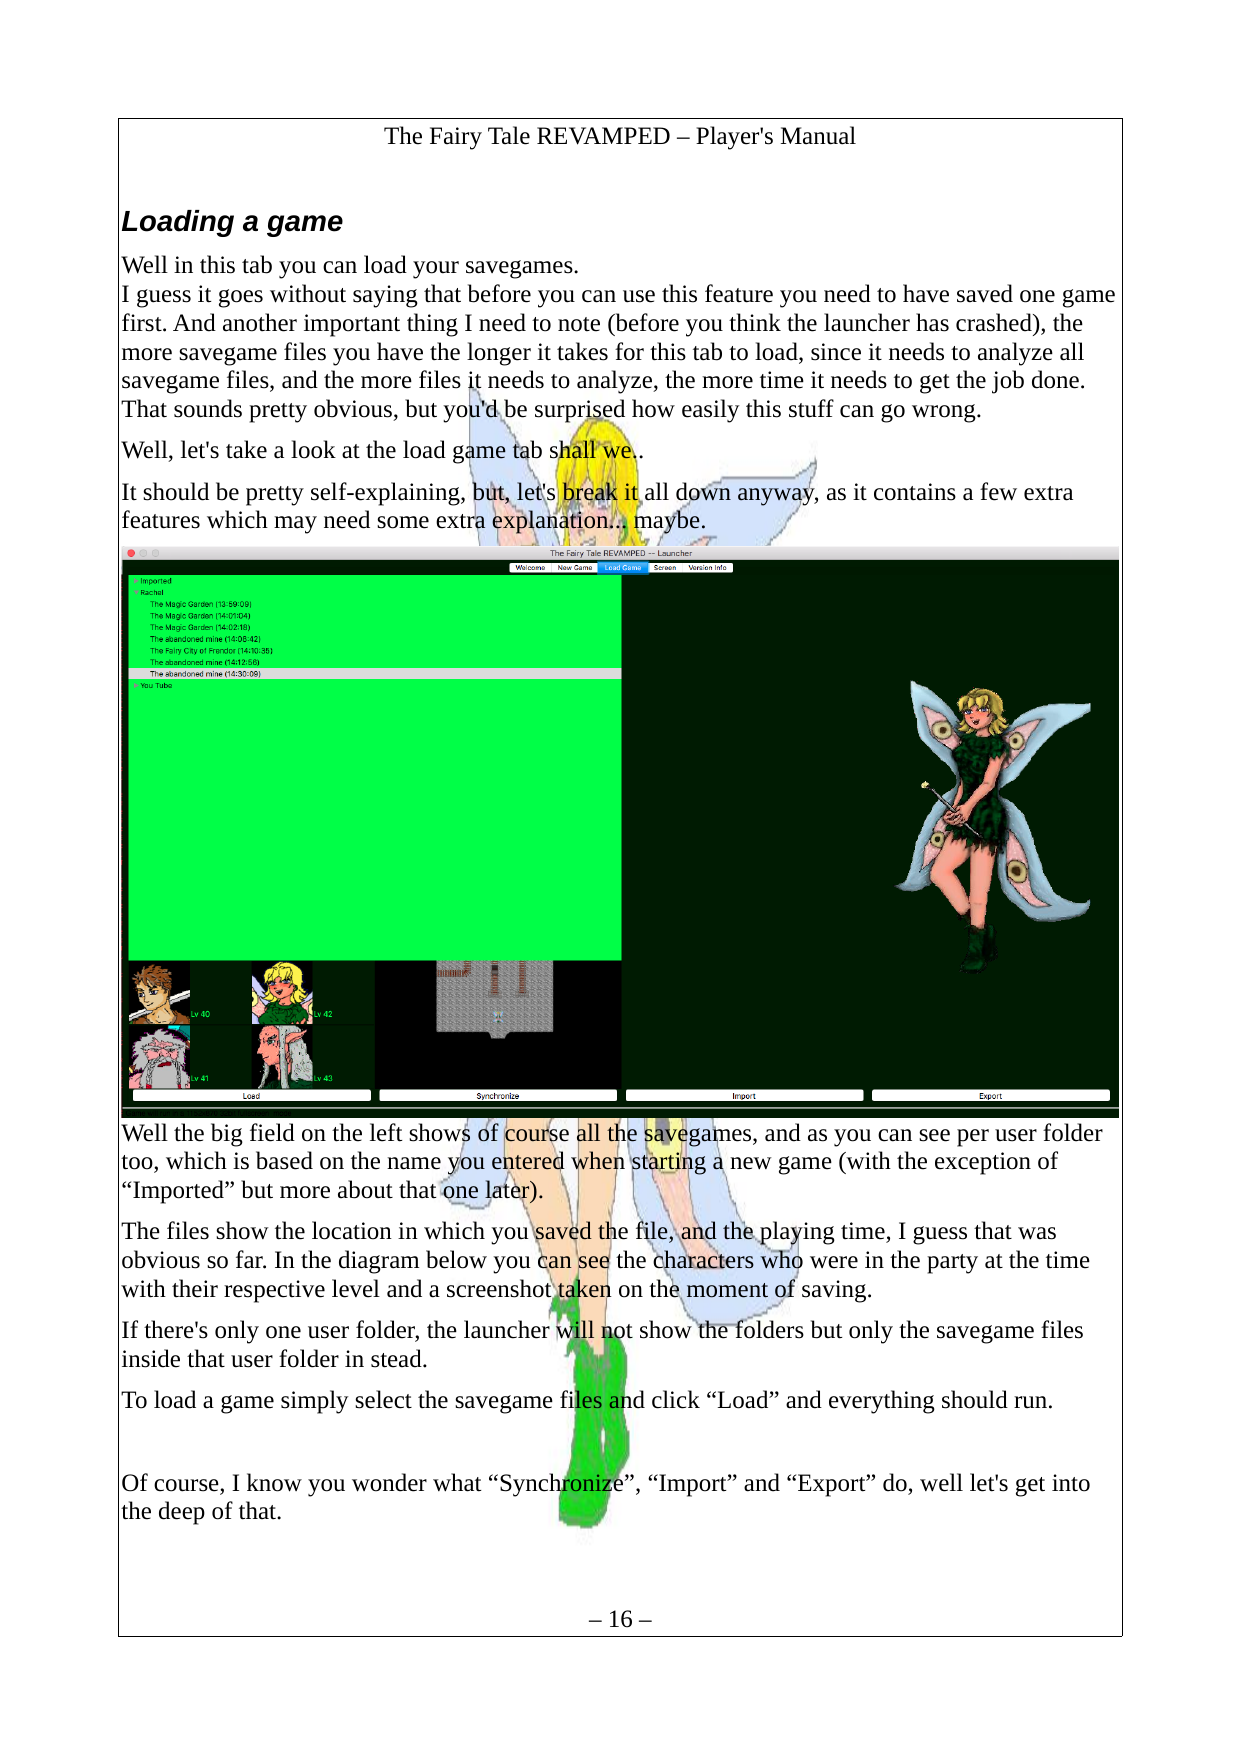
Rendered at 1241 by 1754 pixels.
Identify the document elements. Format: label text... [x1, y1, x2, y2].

text Well in this tab you can load your savegames. I guess it goes without saying that before you can use this feature you need to have saved one game first. And another important thing I need to note (before you think the launcher has crashed), the more savegame files you have the longer it takes for this tab to load, since it needs to analyze all savegame files, and the more files it needs to analyze, the more time it needs to get the job done. That sounds pretty obvious, but you'd be surprised how easily this stuff can go wrong. [121, 250, 1119, 423]
text Well, let's take a look at the load game tab shall we.. [121, 435, 1119, 464]
text Well the big field on the left shows of course all the savegames, and as you can see per user folder too, which is based on the name you entered when starting a new game (with the exception of “Imported” but more about that one later). [121, 1118, 1119, 1204]
text It should be pretty self-explaining, but, let's break it all down anyway, as it contains a few extra features which may need some extra explanation... maybe. [121, 477, 1119, 534]
subtitle Loading a game [121, 204, 1119, 238]
text The files show the location in which you saved the file, and the playing time, I guess that was obvious so far. In the diagram below you can see the characters who were in the party at the time with their respective level and a screenshot taken on the moment of saving. [121, 1216, 1119, 1303]
text If there's only one user folder, the launcher will not show the folders but only the savegame files inside that user folder in stead. [121, 1315, 1119, 1373]
text To load a game simply select the savegame files and click “Load” and everything should run. [121, 1385, 1119, 1414]
picture [119, 119, 1122, 1636]
text Of course, I know you wonder what “Synchronize”, “Import” and “Export” do, well let's get into the deep of that. [121, 1468, 1119, 1525]
